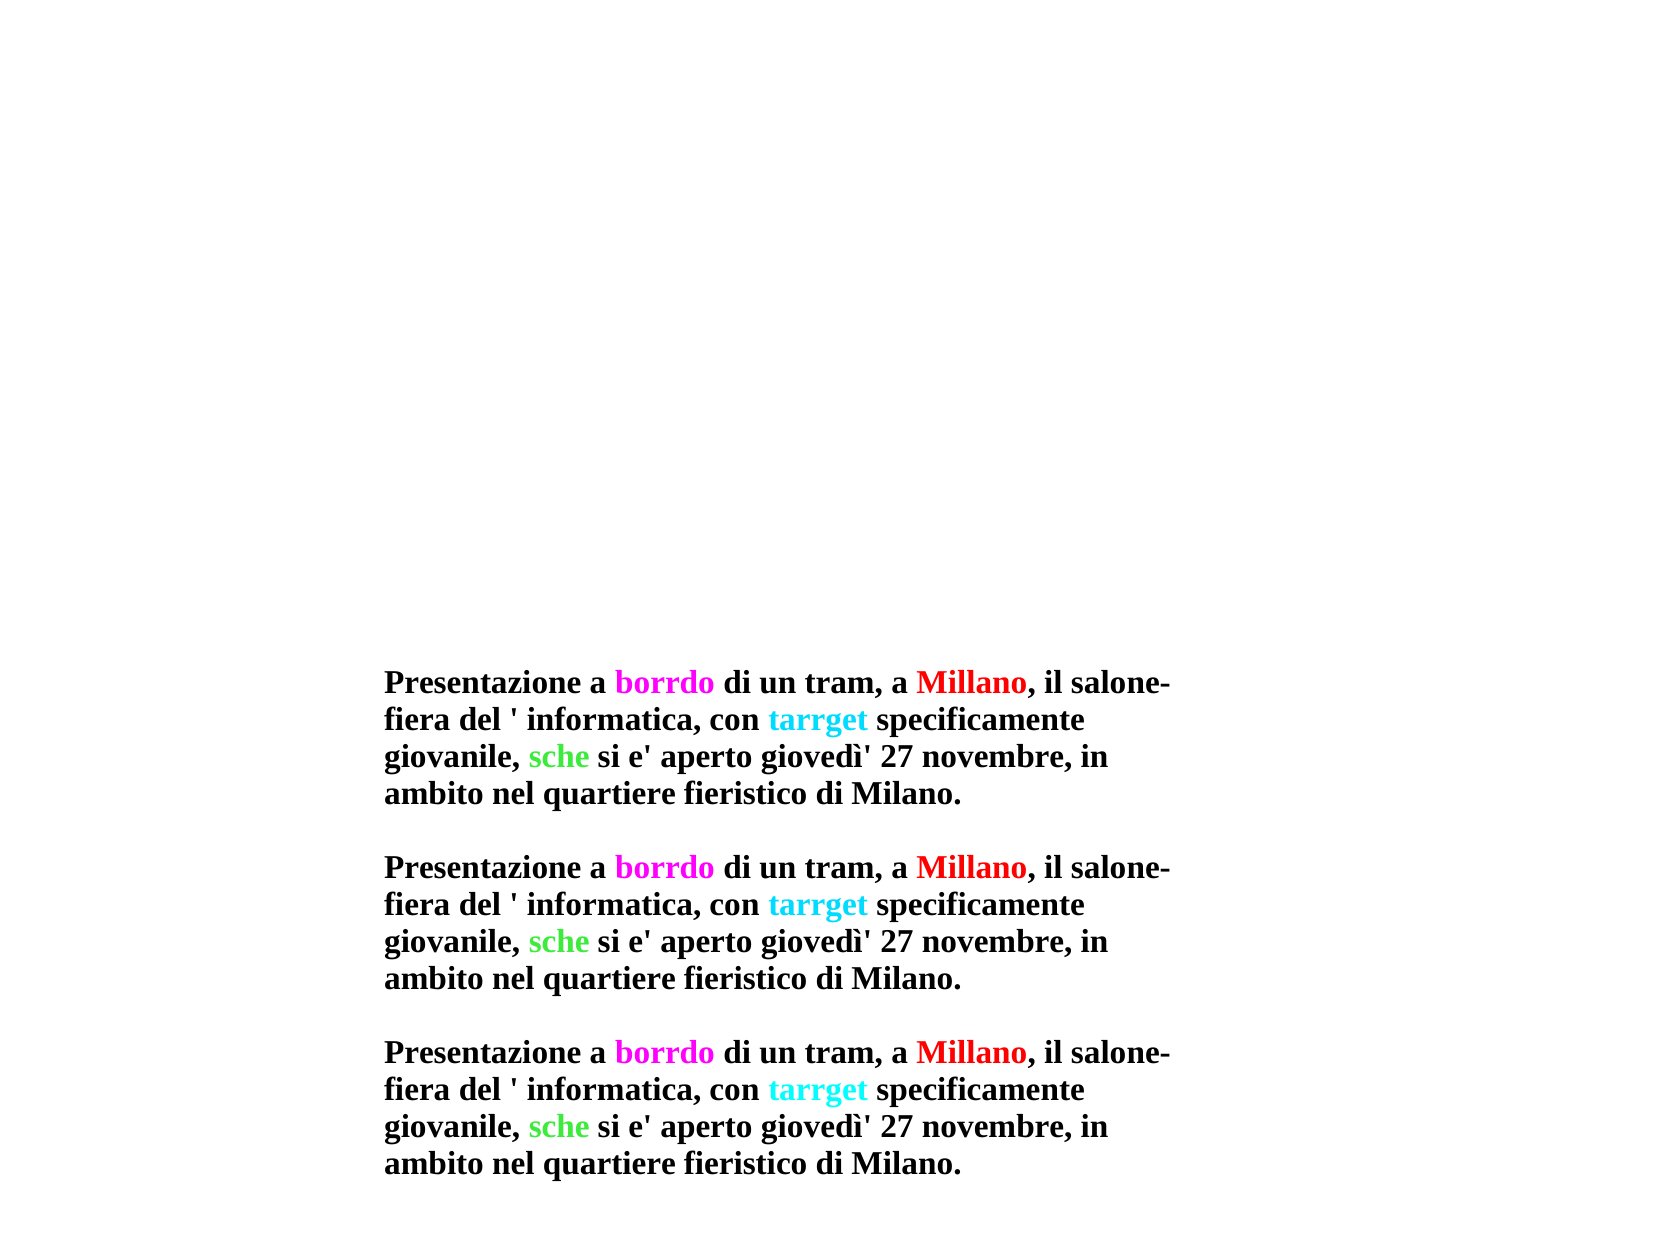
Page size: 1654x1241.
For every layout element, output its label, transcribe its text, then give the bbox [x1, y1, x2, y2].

text_box Presentazione a borrdo di un tram, a Millano, il salone-fiera del ' informatica, con tarrget specificamente giovanile, sche si e' aperto giovedì' 27 novembre, in ambito nel quartiere fieristico di Milano. Presentazione a borrdo di un tram, a Millano, il salone-fiera del ' informatica, con tarrget specificamente giovanile, sche si e' aperto giovedì' 27 novembre, in ambito nel quartiere fieristico di Milano. Presentazione a borrdo di un tram, a Millano, il salone-fiera del ' informatica, con tarrget specificamente giovanile, sche si e' aperto giovedì' 27 novembre, in ambito nel quartiere fieristico di Milano. [384, 663, 1194, 1241]
